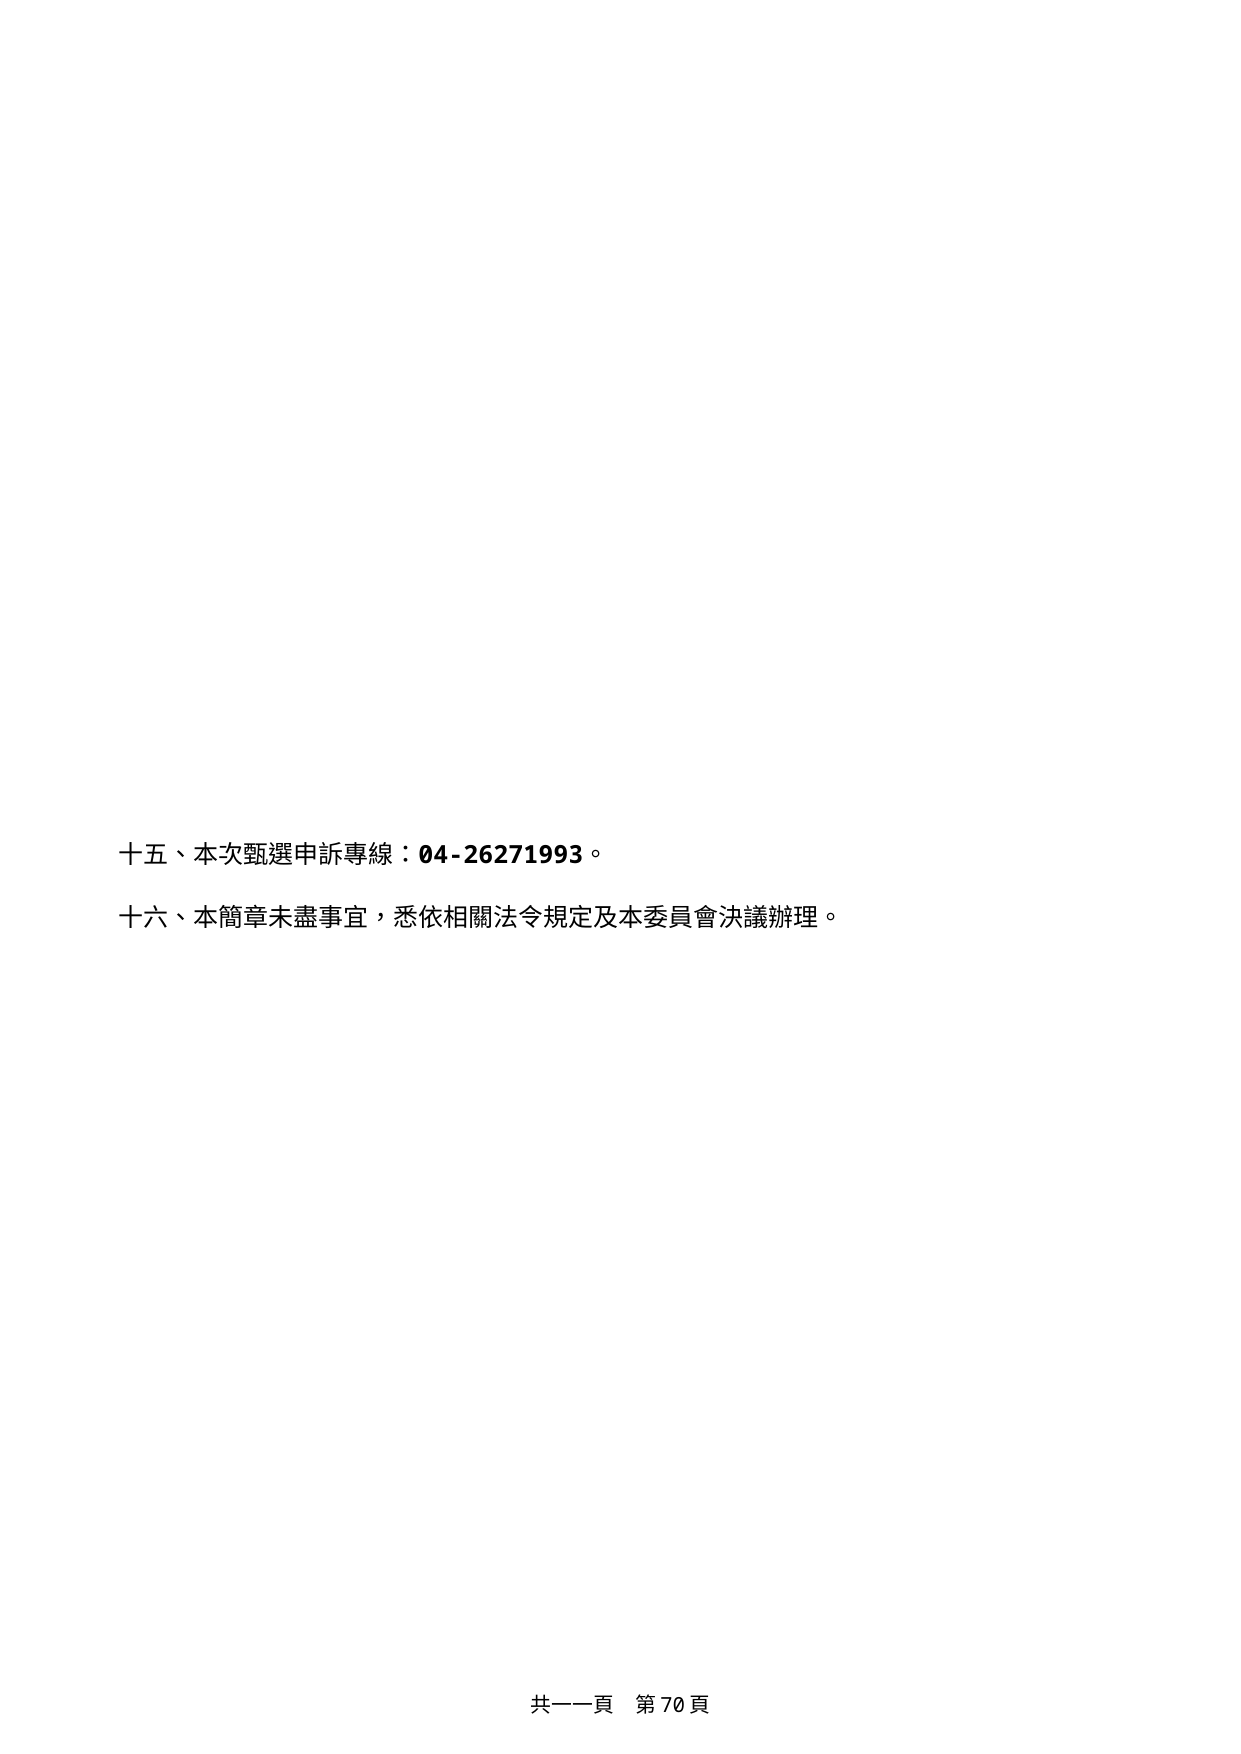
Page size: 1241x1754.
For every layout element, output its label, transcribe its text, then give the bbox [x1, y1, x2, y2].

text 十六、本簡章未盡事宜，悉依相關法令規定及本委員會決議辦理。 [118, 874, 1122, 936]
text 十五、本次甄選申訴專線：04-26271993。 [118, 811, 1122, 874]
